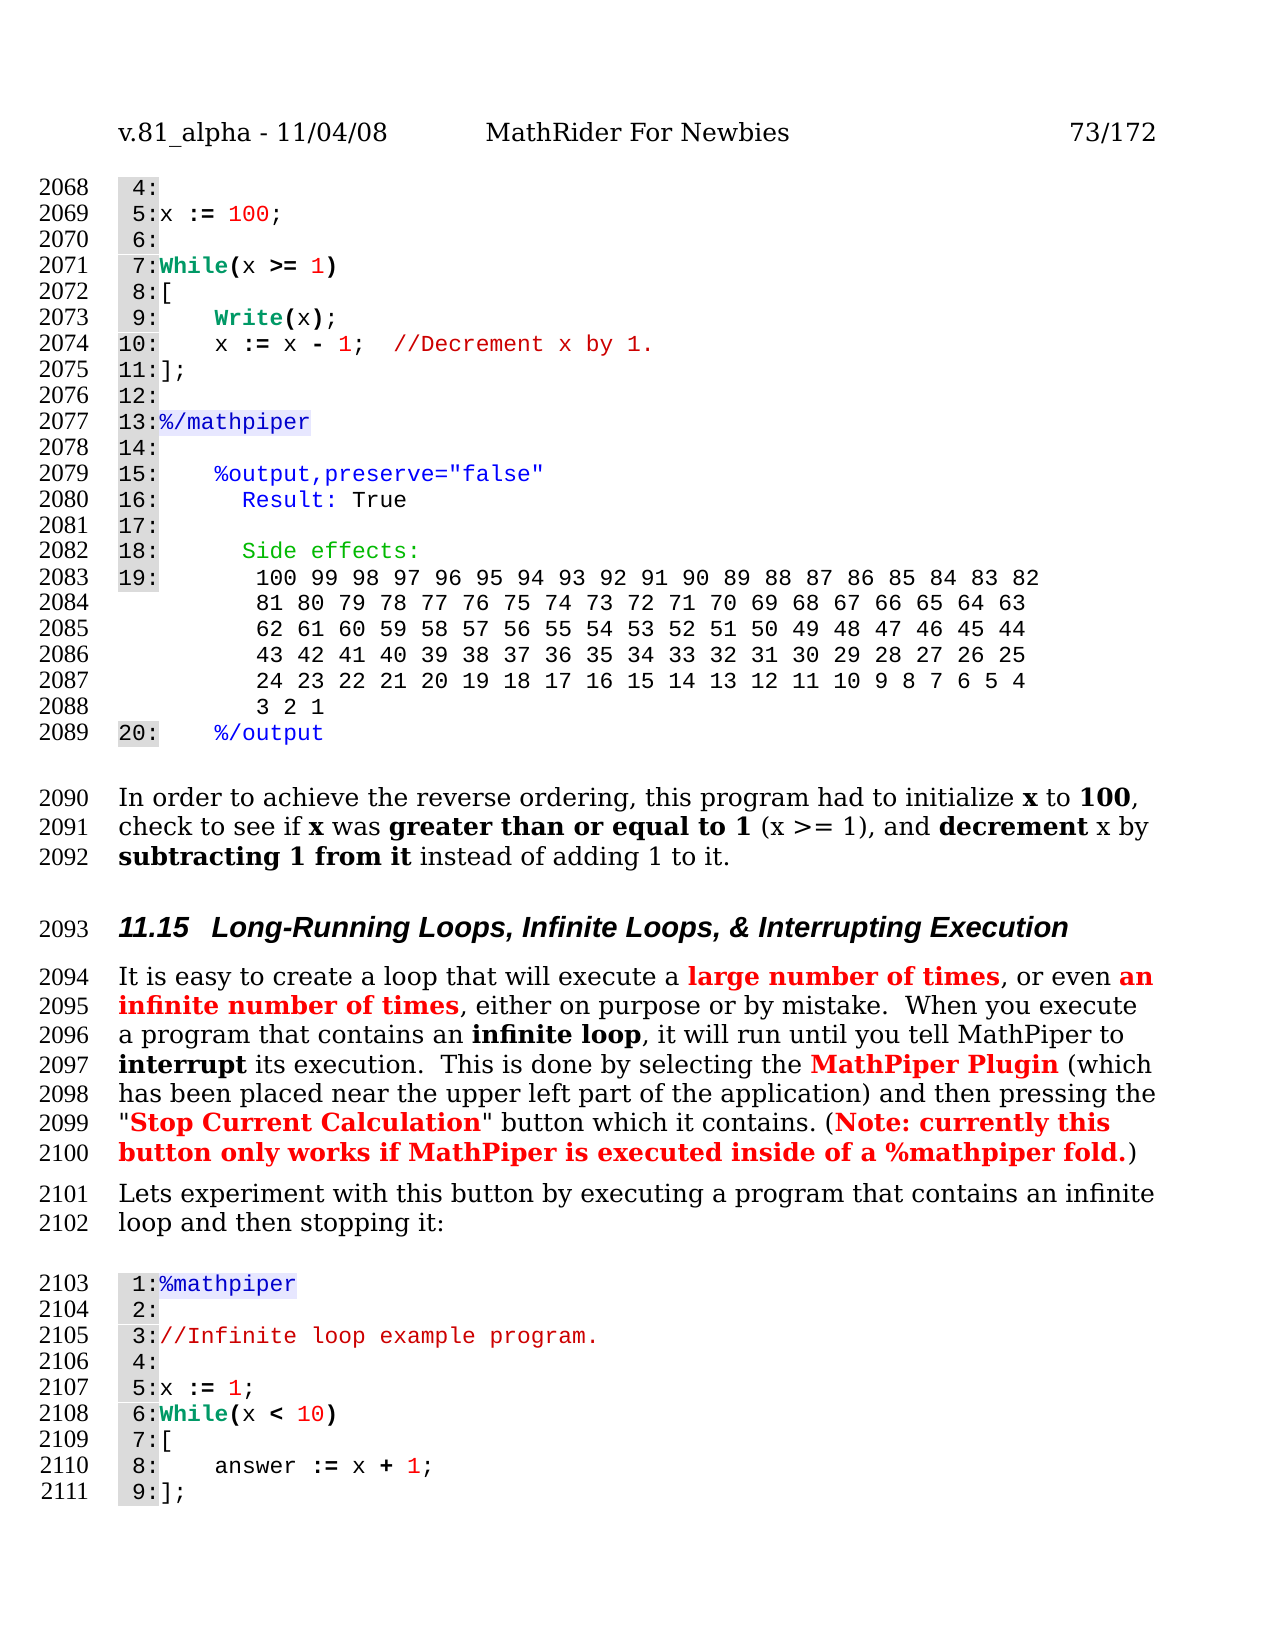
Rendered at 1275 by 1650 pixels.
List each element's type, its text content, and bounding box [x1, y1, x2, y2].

text 10: x := x - 1; //Decrement x by 1. [118, 332, 1157, 358]
text 3://Infinite loop example program. [118, 1324, 1157, 1351]
text 8:[ [118, 281, 1157, 306]
text It is easy to create a loop that will execute a large number of times, or even an infinite number of times, either on purpose or by mistake. When you execute a program that contains an infinite loop, it will run until you tell MathPiper to interrupt its execution. This is done by selecting the MathPiper Plugin (which has been placed near the upper left part of the application) and then pressing the "Stop Current Calculation" button which it contains. (Note: currently this button only works if MathPiper is executed inside of a %mathpiper fold.) [118, 962, 1157, 1167]
text 12: [118, 384, 1157, 410]
text 14: [118, 436, 1157, 462]
text 11:]; [118, 358, 1157, 384]
text 17: [118, 514, 1157, 540]
text 2: [118, 1299, 1157, 1324]
text 7:While(x >= 1) [118, 254, 1157, 281]
text 5:x := 1; [118, 1376, 1157, 1402]
text Lets experiment with this button by executing a program that contains an infinite loop and then stopping it: [118, 1179, 1157, 1237]
text 18: Side effects: [118, 540, 1157, 566]
text 4: [118, 177, 1157, 203]
text 62 61 60 59 58 57 56 55 54 53 52 51 50 49 48 47 46 45 44 [118, 618, 1157, 644]
text 3 2 1 [118, 696, 1157, 721]
text 5:x := 100; [118, 203, 1157, 229]
text 9:]; [118, 1480, 1157, 1506]
text 9: Write(x); [118, 306, 1157, 332]
text 4: [118, 1351, 1157, 1376]
text 24 23 22 21 20 19 18 17 16 15 14 13 12 11 10 9 8 7 6 5 4 [118, 669, 1157, 696]
subtitle Long-Running Loops, Infinite Loops, & Interrupting Execution [118, 910, 1157, 944]
text 8: answer := x + 1; [118, 1454, 1157, 1480]
text 13:%/mathpiper [118, 410, 1157, 436]
text 15: %output,preserve="false" [118, 462, 1157, 488]
text 7:[ [118, 1428, 1157, 1454]
text 43 42 41 40 39 38 37 36 35 34 33 32 31 30 29 28 27 26 25 [118, 644, 1157, 669]
text 1:%mathpiper [118, 1273, 1157, 1299]
text 6:While(x < 10) [118, 1402, 1157, 1428]
text 81 80 79 78 77 76 75 74 73 72 71 70 69 68 67 66 65 64 63 [118, 592, 1157, 618]
text 6: [118, 229, 1157, 254]
text 16: Result: True [118, 488, 1157, 514]
text 19: 100 99 98 97 96 95 94 93 92 91 90 89 88 87 86 85 84 83 82 [118, 566, 1157, 592]
text 20: %/output [118, 721, 1157, 747]
text In order to achieve the reverse ordering, this program had to initialize x to 100, check to see if x was greater than or equal to 1 (x >= 1), and decrement x by subtracting 1 from it instead of adding 1 to it. [118, 783, 1157, 871]
